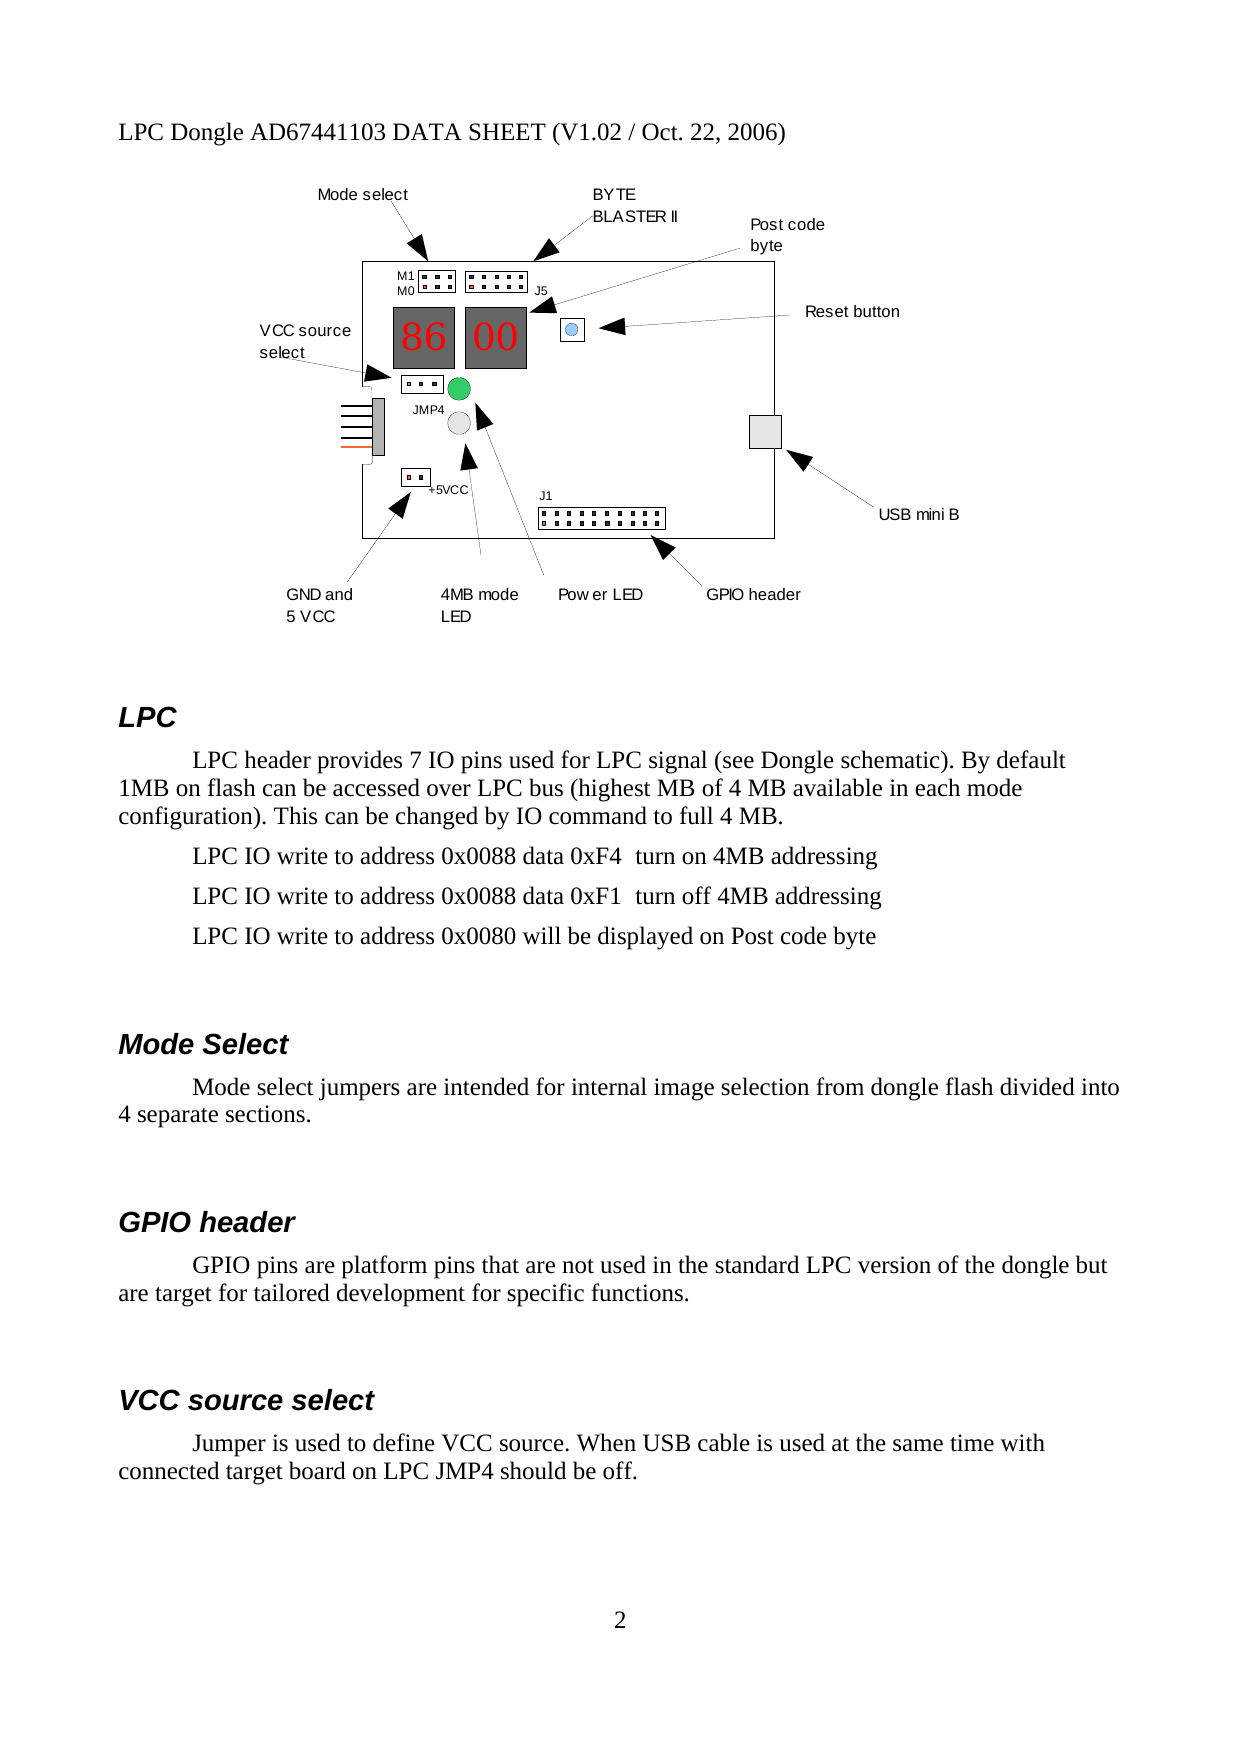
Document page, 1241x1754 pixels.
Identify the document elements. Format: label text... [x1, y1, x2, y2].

subtitle LPC [118, 701, 1122, 734]
text LPC IO write to address 0x0088 data 0xF1 turn off 4MB addressing [118, 882, 1122, 910]
text Jumper is used to define VCC source. When USB cable is used at the same time with connected target board on LPC JMP4 should be off. [118, 1429, 1122, 1485]
text Mode select jumpers are intended for internal image selection from dongle flash divided into 4 separate sections. [118, 1073, 1122, 1128]
text LPC header provides 7 IO pins used for LPC signal (see Dongle schematic). By default 1MB on flash can be accessed over LPC bus (highest MB of 4 MB available in each mode configuration). This can be changed by IO command to full 4 MB. [118, 746, 1122, 829]
text LPC IO write to address 0x0088 data 0xF4 turn on 4MB addressing [118, 842, 1122, 870]
text GPIO pins are platform pins that are not used in the standard LPC version of the dongle but are target for tailored development for specific functions. [118, 1251, 1122, 1307]
text LPC IO write to address 0x0080 will be displayed on Post code byte [118, 922, 1122, 950]
subtitle VCC source select [118, 1384, 1122, 1417]
subtitle Mode Select [118, 1028, 1122, 1060]
subtitle GPIO header [118, 1206, 1122, 1239]
